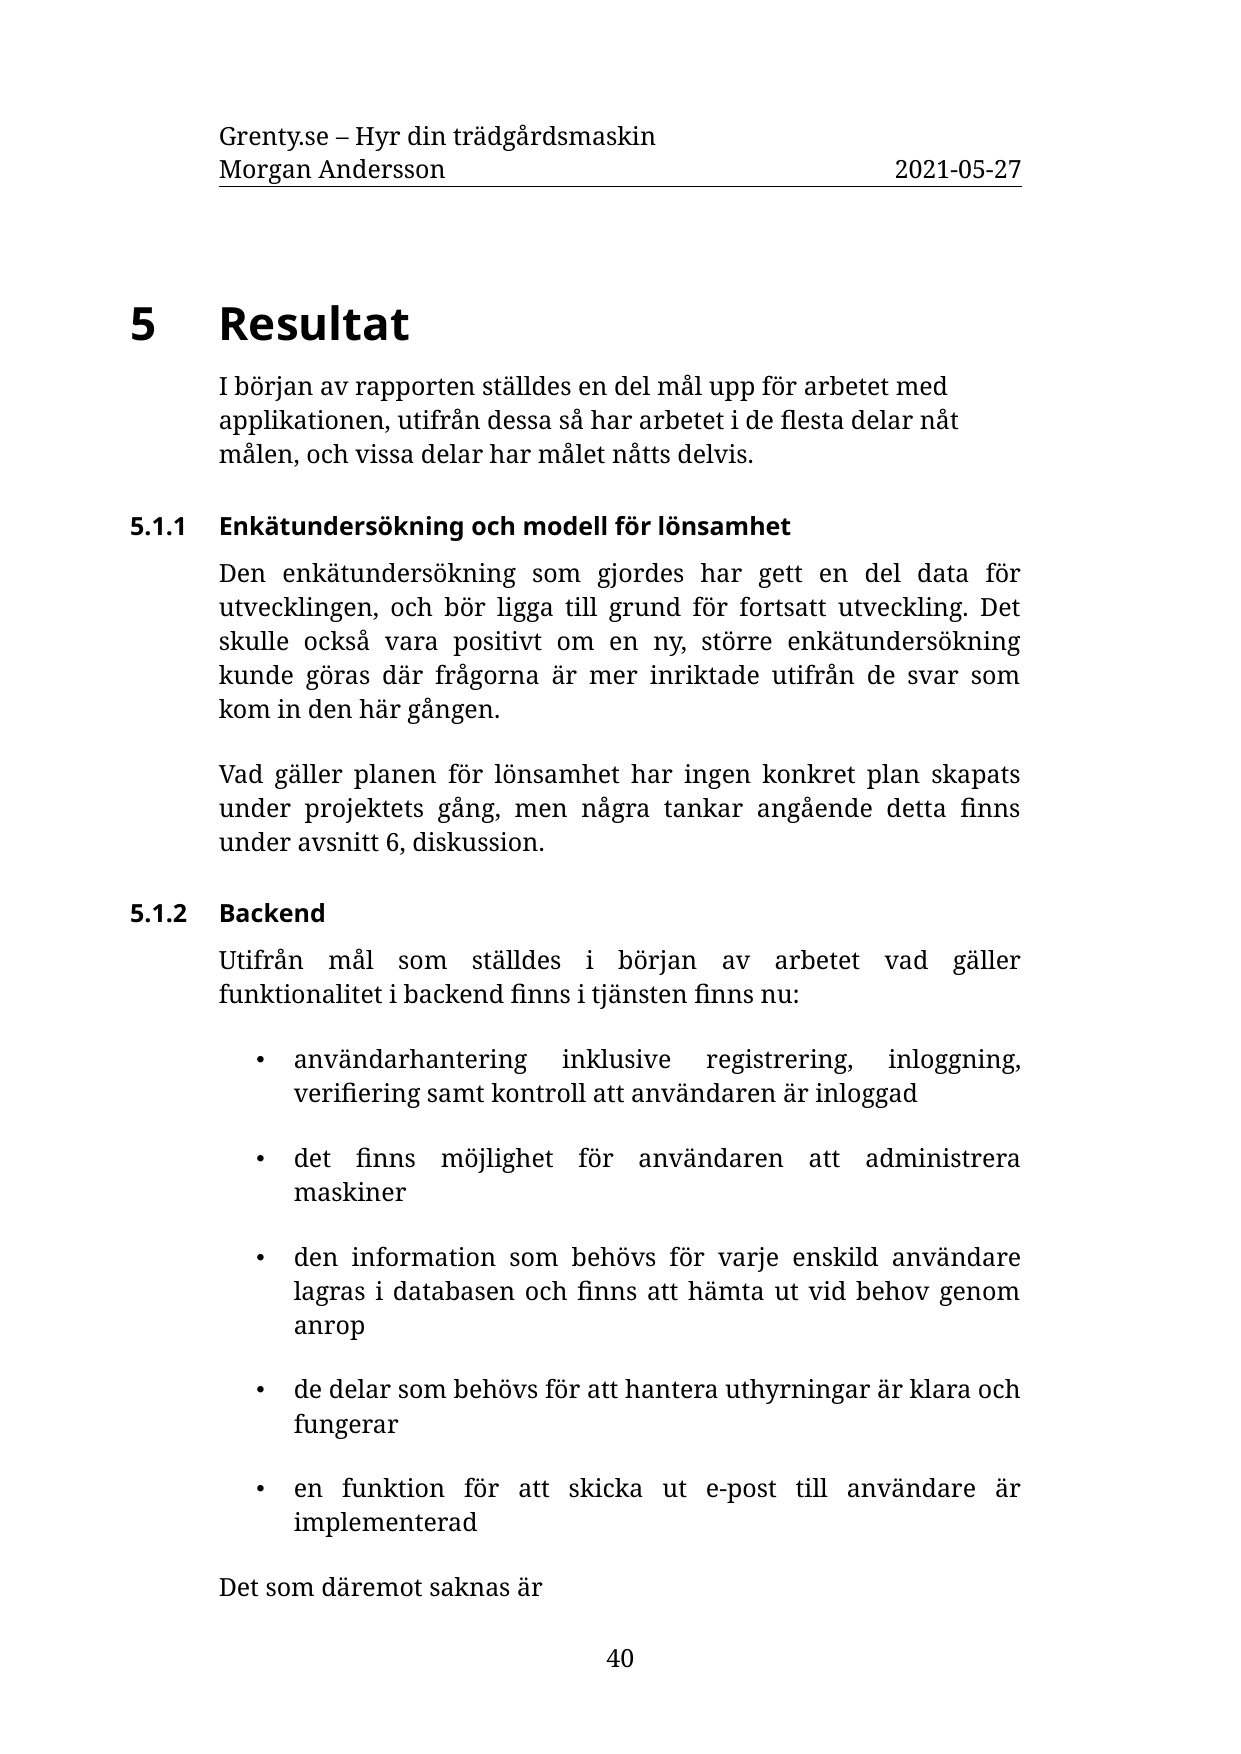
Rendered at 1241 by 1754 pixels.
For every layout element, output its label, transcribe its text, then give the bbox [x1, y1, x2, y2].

subtitle Resultat [130, 291, 1022, 353]
list en funktion för att skicka ut e-post till användare är implementerad [256, 1471, 1022, 1539]
text Det som däremot saknas är [218, 1570, 1022, 1604]
list användarhantering inklusive registrering, inloggning, verifiering samt kontroll att användaren är inloggad [256, 1042, 1022, 1110]
list det finns möjlighet för användaren att administrera maskiner [256, 1140, 1022, 1208]
list den information som behövs för varje enskild användare lagras i databasen och finns att hämta ut vid behov genom anrop [256, 1239, 1022, 1341]
subtitle Backend [130, 896, 1022, 930]
list de delar som behövs för att hantera uthyrningar är klara och fungerar [256, 1372, 1022, 1440]
subtitle Enkätundersökning och modell för lönsamhet [130, 508, 1022, 542]
text I början av rapporten ställdes en del mål upp för arbetet med applikationen, utifrån dessa så har arbetet i de flesta delar nåt målen, och vissa delar har målet nåtts delvis. [218, 369, 1022, 471]
text Utifrån mål som ställdes i början av arbetet vad gäller funktionalitet i backend finns i tjänsten finns nu: [218, 943, 1022, 1011]
text Vad gäller planen för lönsamhet har ingen konkret plan skapats under projektets gång, men några tankar angående detta finns under avsnitt 6, diskussion. [218, 756, 1022, 858]
text Den enkätundersökning som gjordes har gett en del data för utvecklingen, och bör ligga till grund för fortsatt utveckling. Det skulle också vara positivt om en ny, större enkätundersökning kunde göras där frågorna är mer inriktade utifrån de svar som kom in den här gången. [218, 555, 1022, 726]
